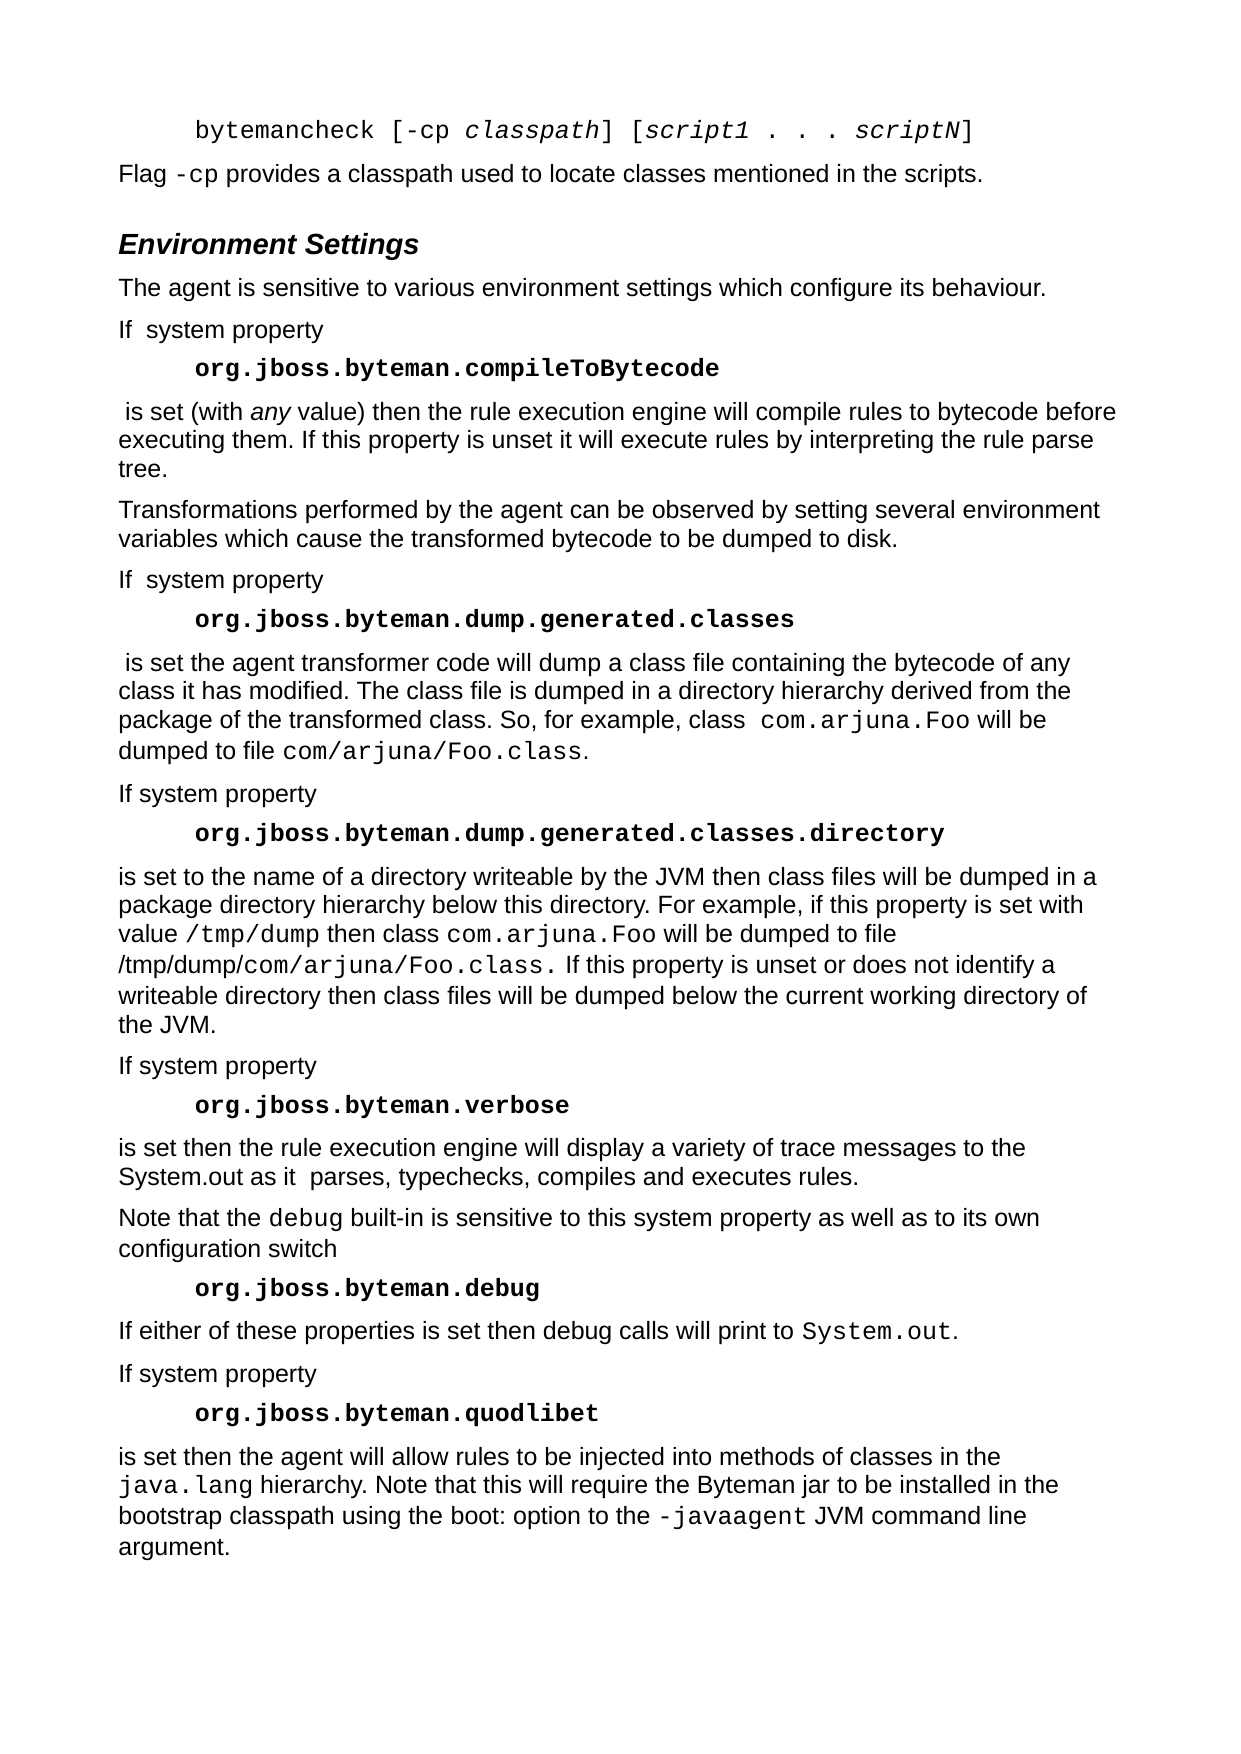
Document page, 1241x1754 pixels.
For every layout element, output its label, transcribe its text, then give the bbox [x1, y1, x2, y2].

text org.jboss.byteman.debug [194, 1275, 1122, 1303]
text Flag -cp provides a classpath used to locate classes mentioned in the scripts. [118, 159, 1122, 190]
text If system property [118, 1359, 1122, 1388]
subtitle Environment Settings [118, 227, 1122, 261]
text is set the agent transformer code will dump a class file containing the bytecode of any class it has modified. The class file is dumped in a directory hierarchy derived from the package of the transformed class. So, for example, class com.arjuna.Foo will be dumped to file com/arjuna/Foo.class. [118, 648, 1122, 767]
text If system property [118, 315, 1122, 343]
text is set to the name of a directory writeable by the JVM then class files will be dumped in a package directory hierarchy below this directory. For example, if this property is set with value /tmp/dump then class com.arjuna.Foo will be dumped to file /tmp/dump/com/arjuna/Foo.class. If this property is unset or does not identify a writeable directory then class files will be dumped below the current working directory of the JVM. [118, 862, 1122, 1038]
text If system property [118, 566, 1122, 594]
text bytemancheck [-cp classpath] [script1 . . . scriptN] [194, 118, 1122, 146]
text is set then the rule execution engine will display a variety of trace messages to the System.out as it parses, typechecks, compiles and executes rules. [118, 1133, 1122, 1191]
text org.jboss.byteman.verbose [194, 1092, 1122, 1121]
text Note that the debug built-in is sensitive to this system property as well as to its own configuration switch [118, 1203, 1122, 1263]
text If system property [118, 1051, 1122, 1080]
text org.jboss.byteman.dump.generated.classes [194, 607, 1122, 635]
text The agent is sensitive to various environment settings which configure its behaviour. [118, 273, 1122, 302]
text If system property [118, 779, 1122, 808]
text is set (with any value) then the rule execution engine will compile rules to bytecode before executing them. If this property is unset it will execute rules by interpreting the rule parse tree. [118, 397, 1122, 483]
text is set then the agent will allow rules to be injected into methods of classes in the java.lang hierarchy. Note that this will require the Byteman jar to be installed in the bootstrap classpath using the boot: option to the -javaagent JVM command line argument. [118, 1442, 1122, 1561]
text org.jboss.byteman.quodlibet [194, 1401, 1122, 1429]
text org.jboss.byteman.compileToBytecode [194, 356, 1122, 384]
text If either of these properties is set then debug calls will print to System.out. [118, 1316, 1122, 1347]
text org.jboss.byteman.dump.generated.classes.directory [194, 821, 1122, 849]
text Transformations performed by the agent can be observed by setting several environment variables which cause the transformed bytecode to be dumped to disk. [118, 496, 1122, 553]
